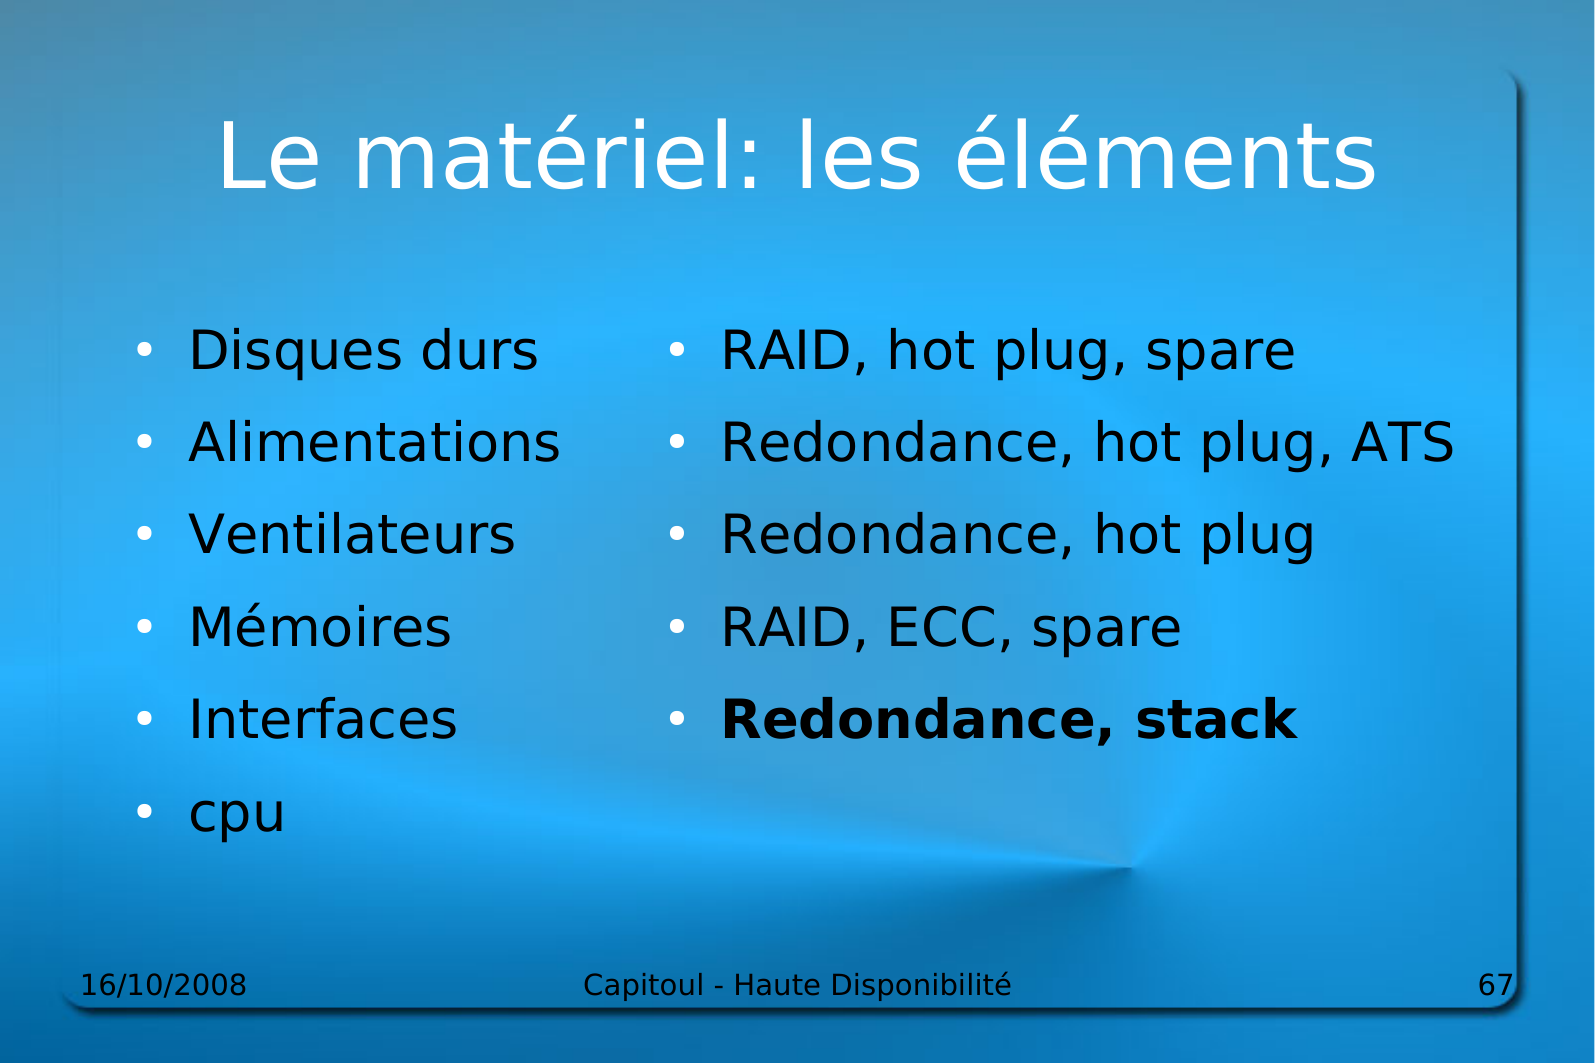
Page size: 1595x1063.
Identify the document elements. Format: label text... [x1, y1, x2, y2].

picture [0, 0, 1595, 1063]
list RAID, hot plug, spare Redondance, hot plug, ATS Redondance, hot plug RAID, ECC, spare Redondance, stack [649, 318, 1480, 927]
title Le matériel: les éléments [117, 103, 1479, 211]
list Disques durs Alimentations Ventilateurs Mémoires Interfaces cpu [117, 318, 591, 942]
